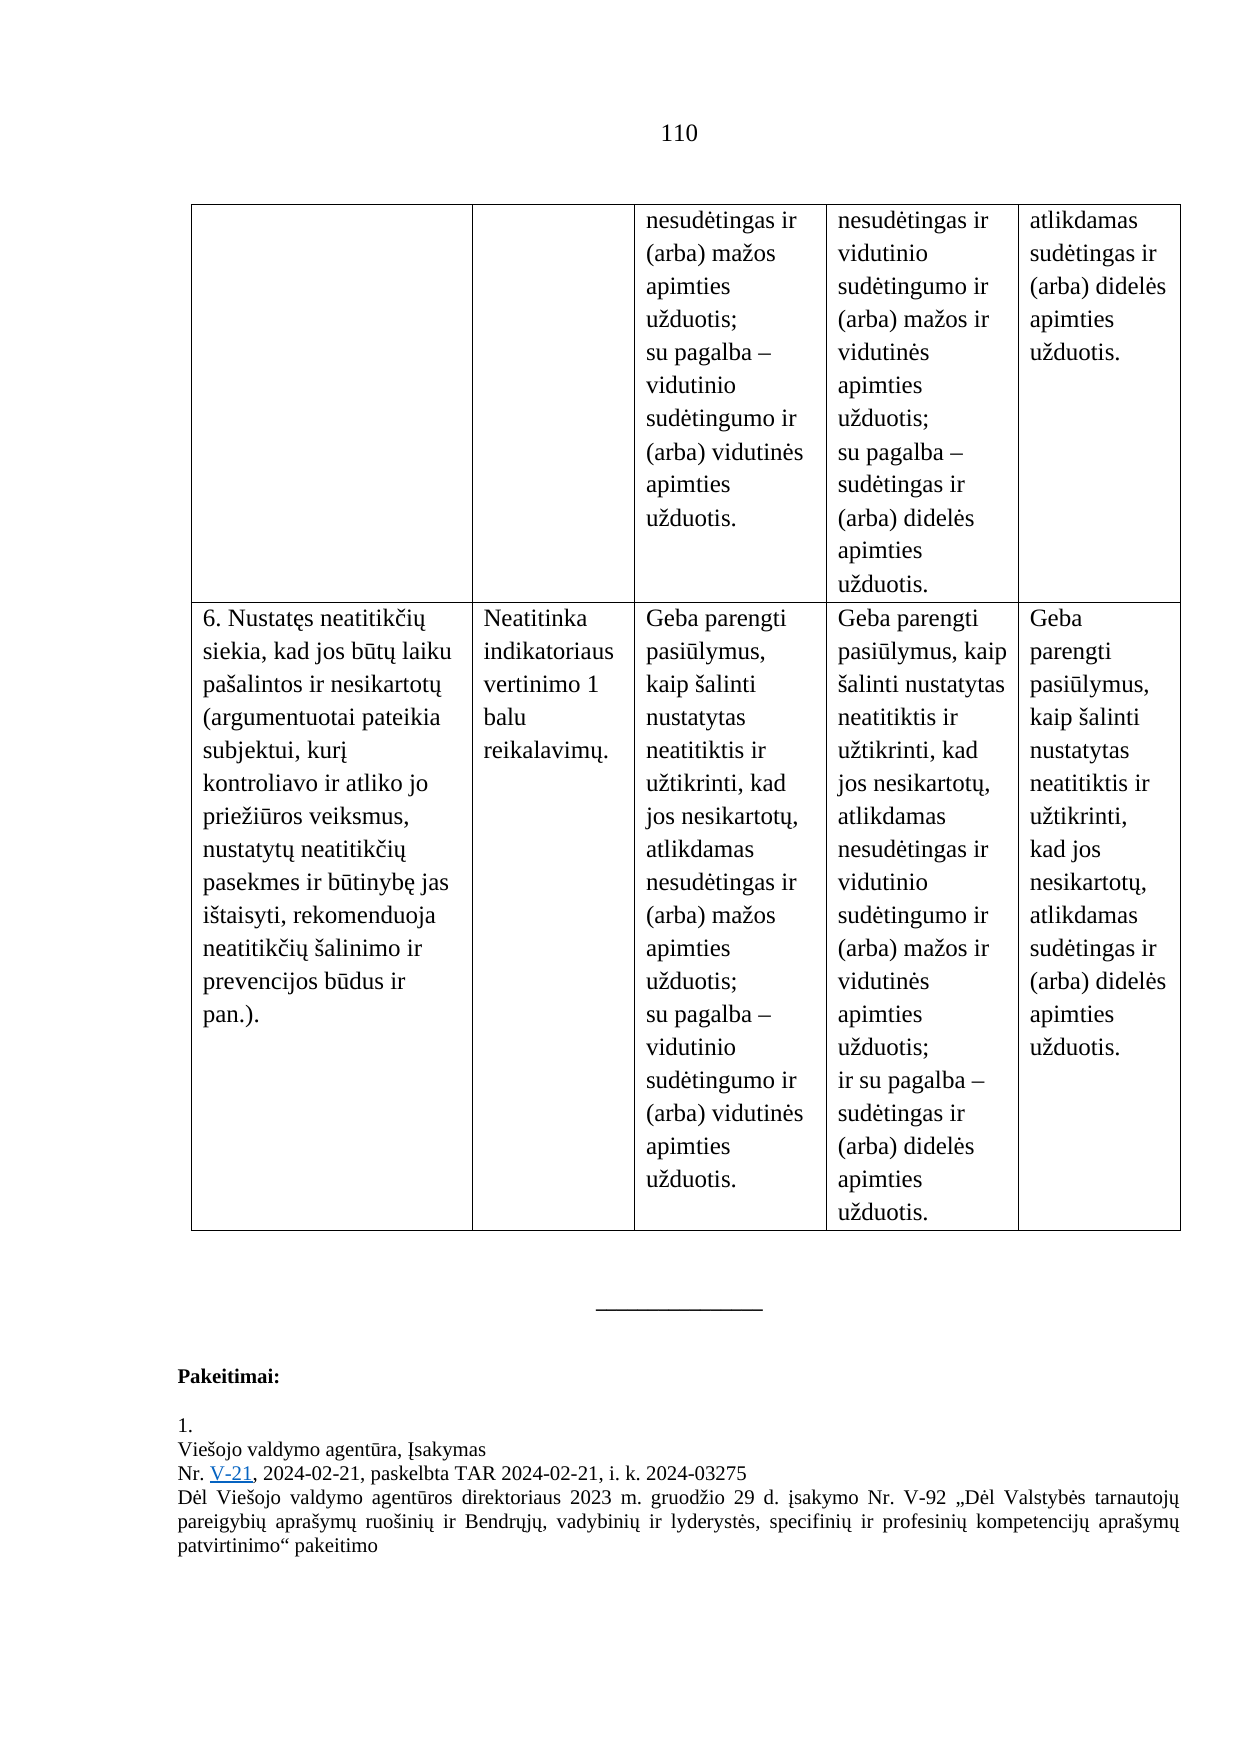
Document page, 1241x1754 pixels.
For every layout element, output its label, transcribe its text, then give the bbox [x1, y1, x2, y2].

table_cell Geba parengti pasiūlymus, kaip šalinti nustatytas neatitiktis ir užtikrinti, kad jos nesikartotų, atlikdamas nesudėtingas ir (arba) mažos apimties užduotis; su pagalba –vidutinio sudėtingumo ir (arba) vidutinės apimties užduotis. [635, 603, 826, 1230]
text Nr. V-21, 2024-02-21, paskelbta TAR 2024-02-21, i. k. 2024-03275 [177, 1461, 1181, 1485]
table_cell Geba parengti pasiūlymus, kaip šalinti nustatytas neatitiktis ir užtikrinti, kad jos nesikartotų, atlikdamas nesudėtingas ir vidutinio sudėtingumo ir (arba) mažos ir vidutinės apimties užduotis; ir su pagalba – sudėtingas ir (arba) didelės apimties užduotis. [827, 603, 1018, 1230]
table_cell Geba parengti pasiūlymus, kaip šalinti nustatytas neatitiktis ir užtikrinti, kad jos nesikartotų, atlikdamas sudėtingas ir (arba) didelės apimties užduotis. [1019, 603, 1180, 1230]
table_cell atlikdamas sudėtingas ir (arba) didelės apimties užduotis. [1019, 205, 1180, 602]
table_cell Neatitinka indikatoriaus vertinimo 1 balu reikalavimų. [473, 603, 634, 1230]
text 1. [177, 1412, 1181, 1437]
table_cell nesudėtingas ir (arba) mažos apimties užduotis; su pagalba – vidutinio sudėtingumo ir (arba) vidutinės apimties užduotis. [635, 205, 826, 602]
table_cell nesudėtingas ir vidutinio sudėtingumo ir (arba) mažos ir vidutinės apimties užduotis; su pagalba – sudėtingas ir (arba) didelės apimties užduotis. [827, 205, 1018, 602]
text Pakeitimai: [177, 1364, 1181, 1388]
table_cell [473, 205, 634, 602]
table_cell [192, 205, 472, 602]
text Dėl Viešojo valdymo agentūros direktoriaus 2023 m. gruodžio 29 d. įsakymo Nr. V-92 „Dėl Valstybės tarnautojų pareigybių aprašymų ruošinių ir Bendrųjų, vadybinių ir lyderystės, specifinių ir profesinių kompetencijų aprašymų patvirtinimo“ pakeitimo [177, 1485, 1181, 1557]
table_cell 6. Nustatęs neatitikčių siekia, kad jos būtų laiku pašalintos ir nesikartotų (argumentuotai pateikia subjektui, kurį kontroliavo ir atliko jo priežiūros veiksmus, nustatytų neatitikčių pasekmes ir būtinybę jas ištaisyti, rekomenduoja neatitikčių šalinimo ir prevencijos būdus ir pan.). [192, 603, 472, 1230]
text ________________ [177, 1289, 1181, 1313]
text Viešojo valdymo agentūra, Įsakymas [177, 1437, 1181, 1461]
